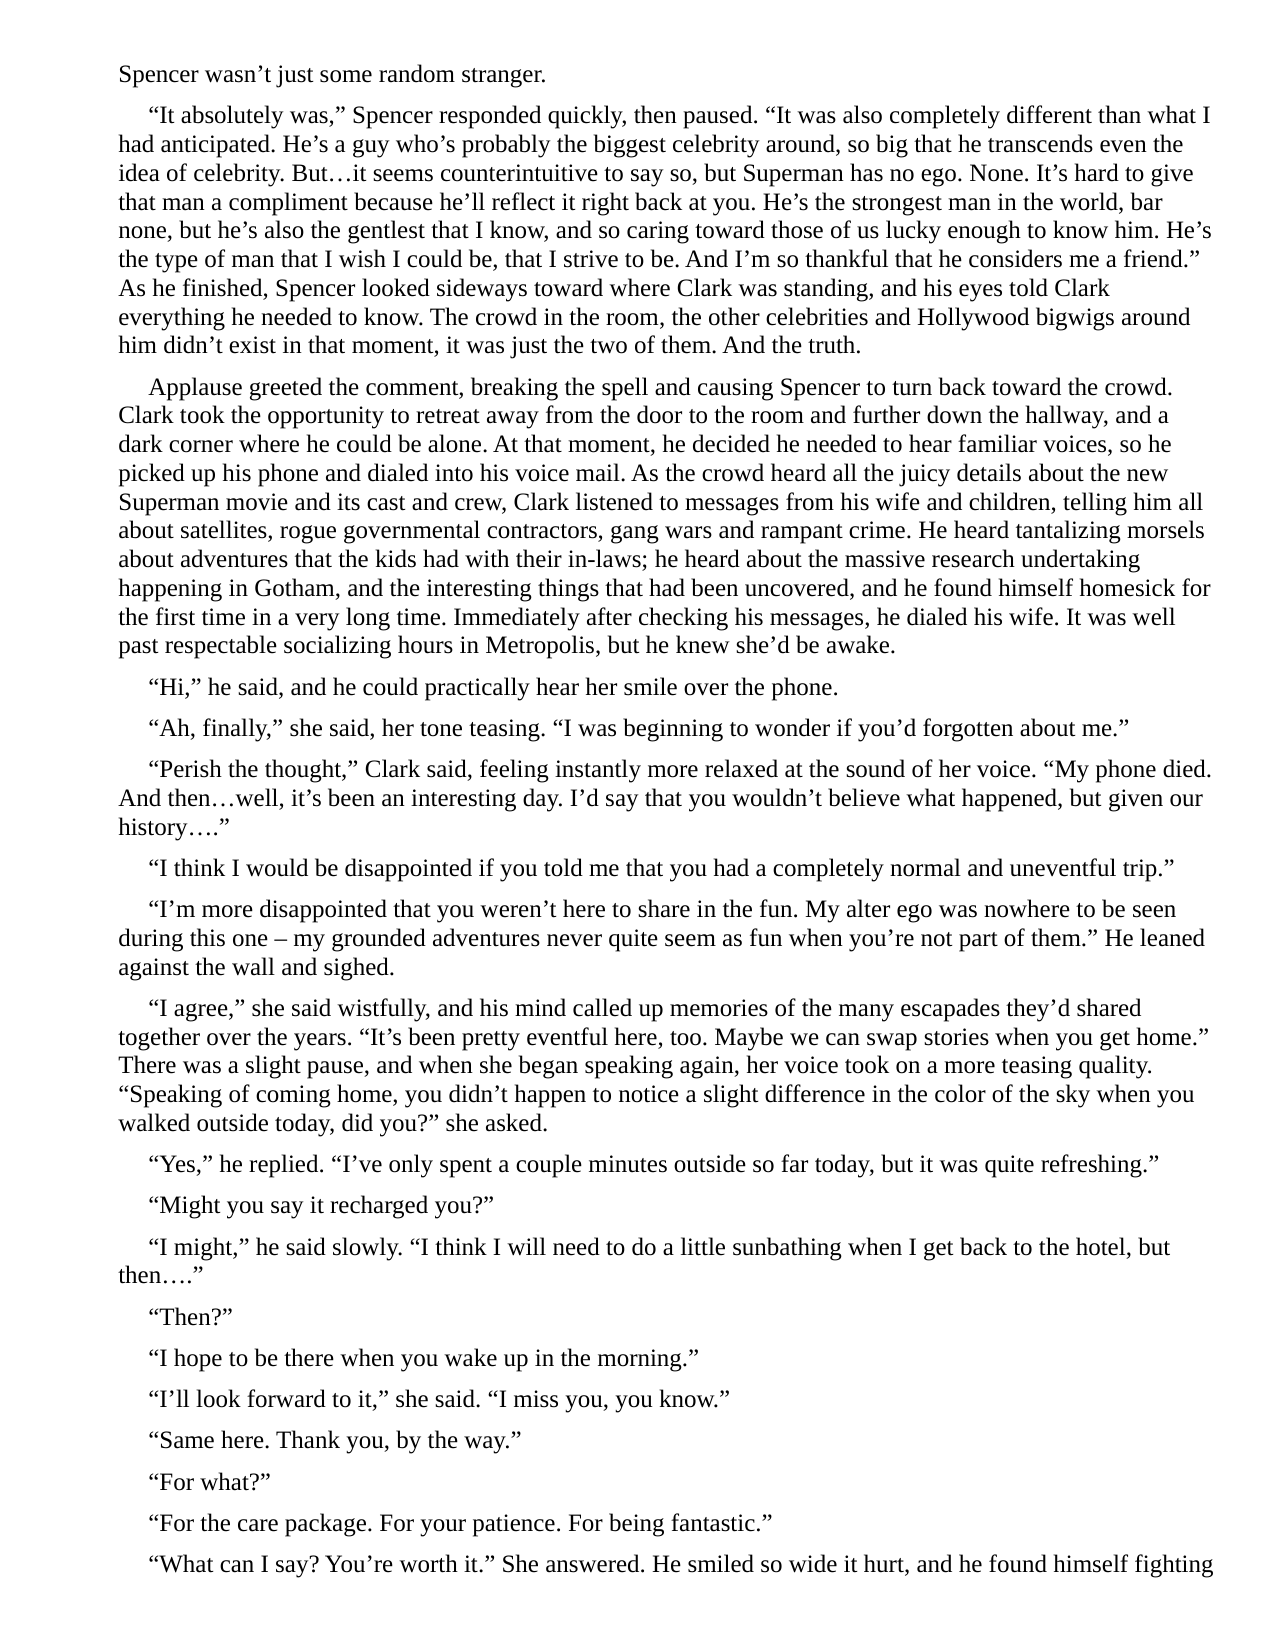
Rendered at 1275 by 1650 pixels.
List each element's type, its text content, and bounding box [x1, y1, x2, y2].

text “Yes,” he replied. “I’ve only spent a couple minutes outside so far today, but it was quite refreshing.” [118, 1149, 1216, 1178]
text “Perish the thought,” Clark said, feeling instantly more relaxed at the sound of her voice. “My phone died. And then…well, it’s been an interesting day. I’d say that you wouldn’t believe what happened, but given our history….” [118, 754, 1216, 840]
text Applause greeted the comment, breaking the spell and causing Spencer to turn back toward the crowd. Clark took the opportunity to retreat away from the door to the room and further down the hallway, and a dark corner where he could be alone. At that moment, he decided he needed to hear familiar voices, so he picked up his phone and dialed into his voice mail. As the crowd heard all the juicy details about the new Superman movie and its cast and crew, Clark listened to messages from his wife and children, telling him all about satellites, rogue governmental contractors, gang wars and rampant crime. He heard tantalizing morsels about adventures that the kids had with their in-laws; he heard about the massive research undertaking happening in Gotham, and the interesting things that had been uncovered, and he found himself homesick for the first time in a very long time. Immediately after checking his messages, he dialed his wife. It was well past respectable socializing hours in Metropolis, but he knew she’d be awake. [118, 372, 1216, 659]
text “I’m more disappointed that you weren’t here to share in the fun. My alter ego was nowhere to be seen during this one – my grounded adventures never quite seem as fun when you’re not part of them.” He leaned against the wall and sighed. [118, 894, 1216, 980]
text “I might,” he said slowly. “I think I will need to do a little sunbathing when I get back to the hotel, but then….” [118, 1232, 1216, 1289]
text “Same here. Thank you, by the way.” [118, 1425, 1216, 1454]
text “Might you say it recharged you?” [118, 1190, 1216, 1219]
text “I’ll look forward to it,” she said. “I miss you, you know.” [118, 1384, 1216, 1413]
text “Hi,” he said, and he could practically hear her smile over the phone. [118, 672, 1216, 700]
text “I agree,” she said wistfully, and his mind called up memories of the many escapades they’d shared together over the years. “It’s been pretty eventful here, too. Maybe we can swap stories when you get home.” There was a slight pause, and when she began speaking again, her voice took on a more teasing quality. “Speaking of coming home, you didn’t happen to notice a slight difference in the color of the sky when you walked outside today, did you?” she asked. [118, 993, 1216, 1137]
text “I hope to be there when you wake up in the morning.” [118, 1343, 1216, 1372]
text “It absolutely was,” Spencer responded quickly, then paused. “It was also completely different than what I had anticipated. He’s a guy who’s probably the biggest celebrity around, so big that he transcends even the idea of celebrity. But…it seems counterintuitive to say so, but Superman has no ego. None. It’s hard to give that man a compliment because he’ll reflect it right back at you. He’s the strongest man in the world, bar none, but he’s also the gentlest that I know, and so caring toward those of us lucky enough to know him. He’s the type of man that I wish I could be, that I strive to be. And I’m so thankful that he considers me a friend.” As he finished, Spencer looked sideways toward where Clark was standing, and his eyes told Clark everything he needed to know. The crowd in the room, the other celebrities and Hollywood bigwigs around him didn’t exist in that moment, it was just the two of them. And the truth. [118, 100, 1216, 359]
text “For the care package. For your patience. For being fantastic.” [118, 1508, 1216, 1537]
text “I think I would be disappointed if you told me that you had a completely normal and uneventful trip.” [118, 853, 1216, 882]
text “Then?” [118, 1302, 1216, 1330]
text Spencer wasn’t just some random stranger. [118, 59, 1216, 88]
text “What can I say? You’re worth it.” She answered. He smiled so wide it hurt, and he found himself fighting [118, 1549, 1216, 1578]
text “For what?” [118, 1467, 1216, 1495]
text “Ah, finally,” she said, her tone teasing. “I was beginning to wonder if you’d forgotten about me.” [118, 713, 1216, 742]
